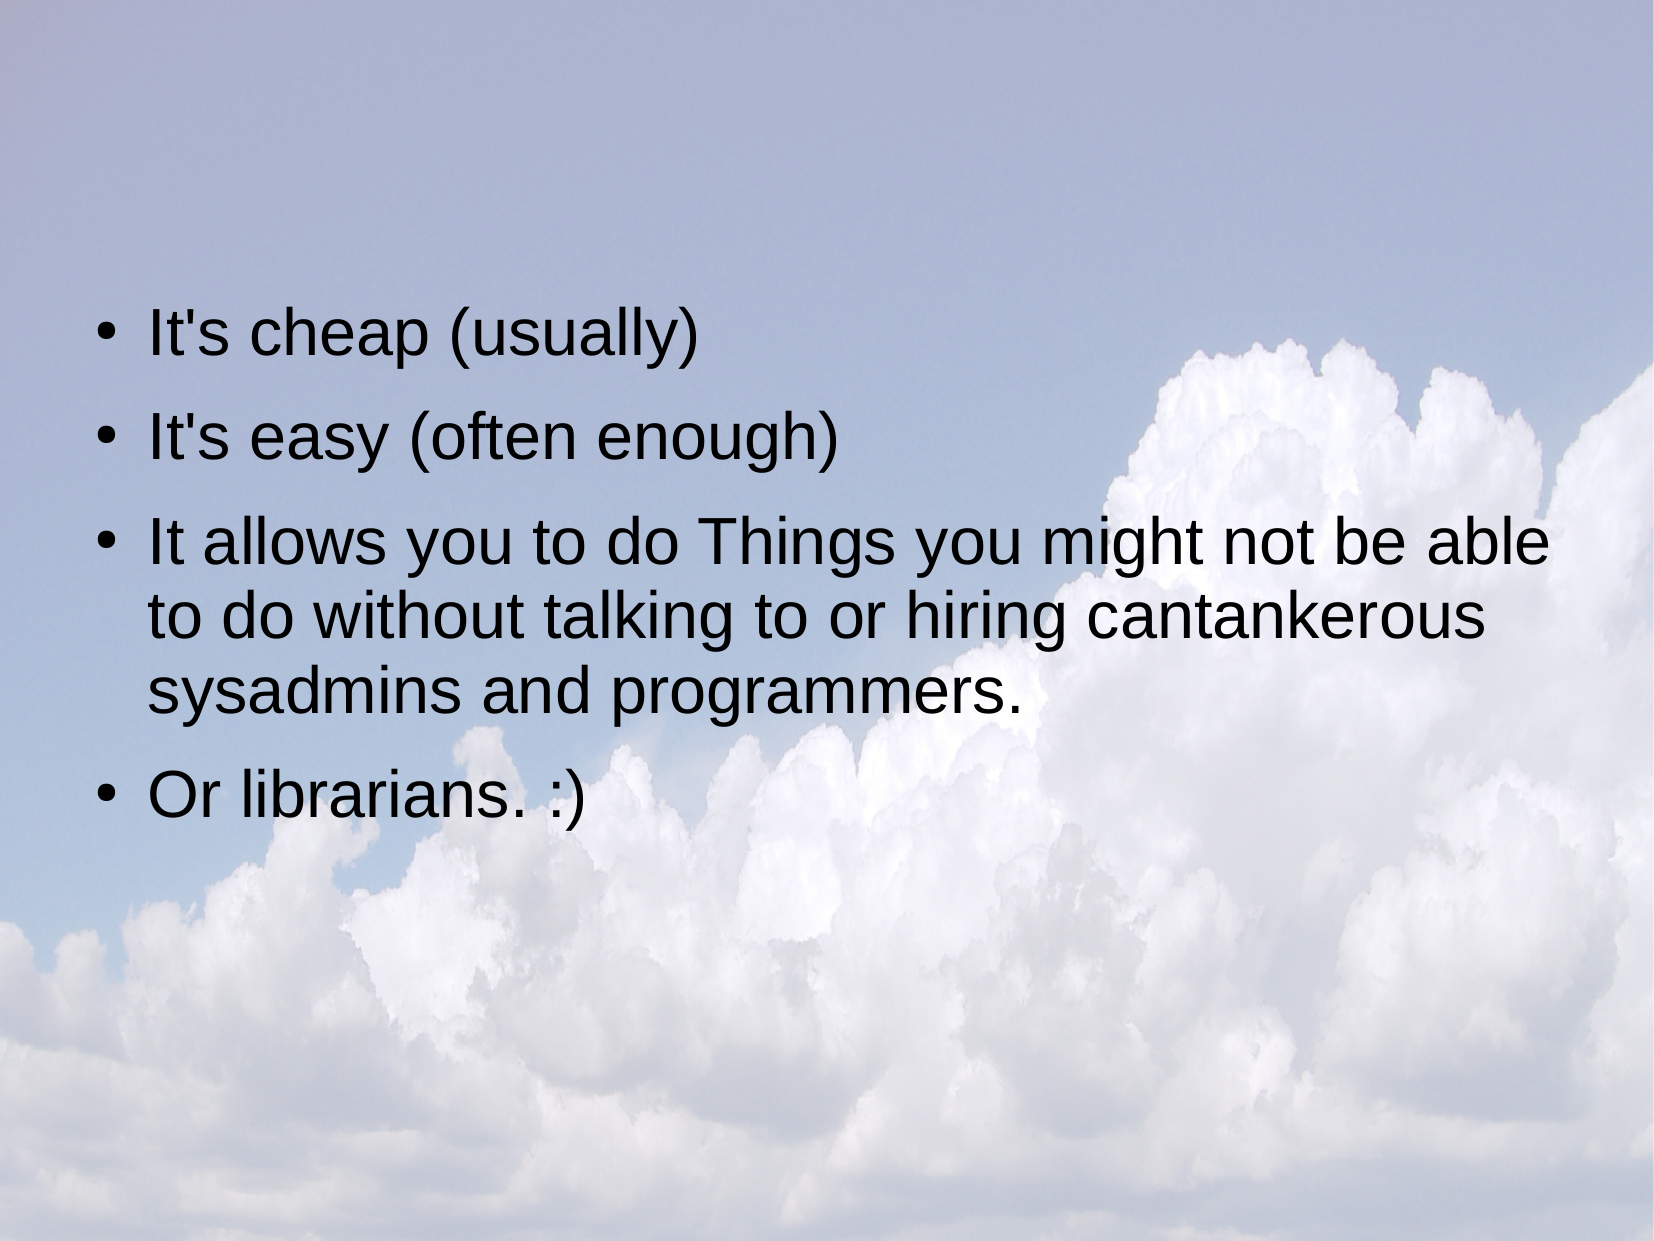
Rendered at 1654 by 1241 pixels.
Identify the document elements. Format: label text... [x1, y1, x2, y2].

picture [0, 0, 1654, 1241]
list It's cheap (usually) It's easy (often enough) It allows you to do Things you might not be able to do without talking to or hiring cantankerous sysadmins and programmers. Or librarians. :) [76, 295, 1565, 1114]
